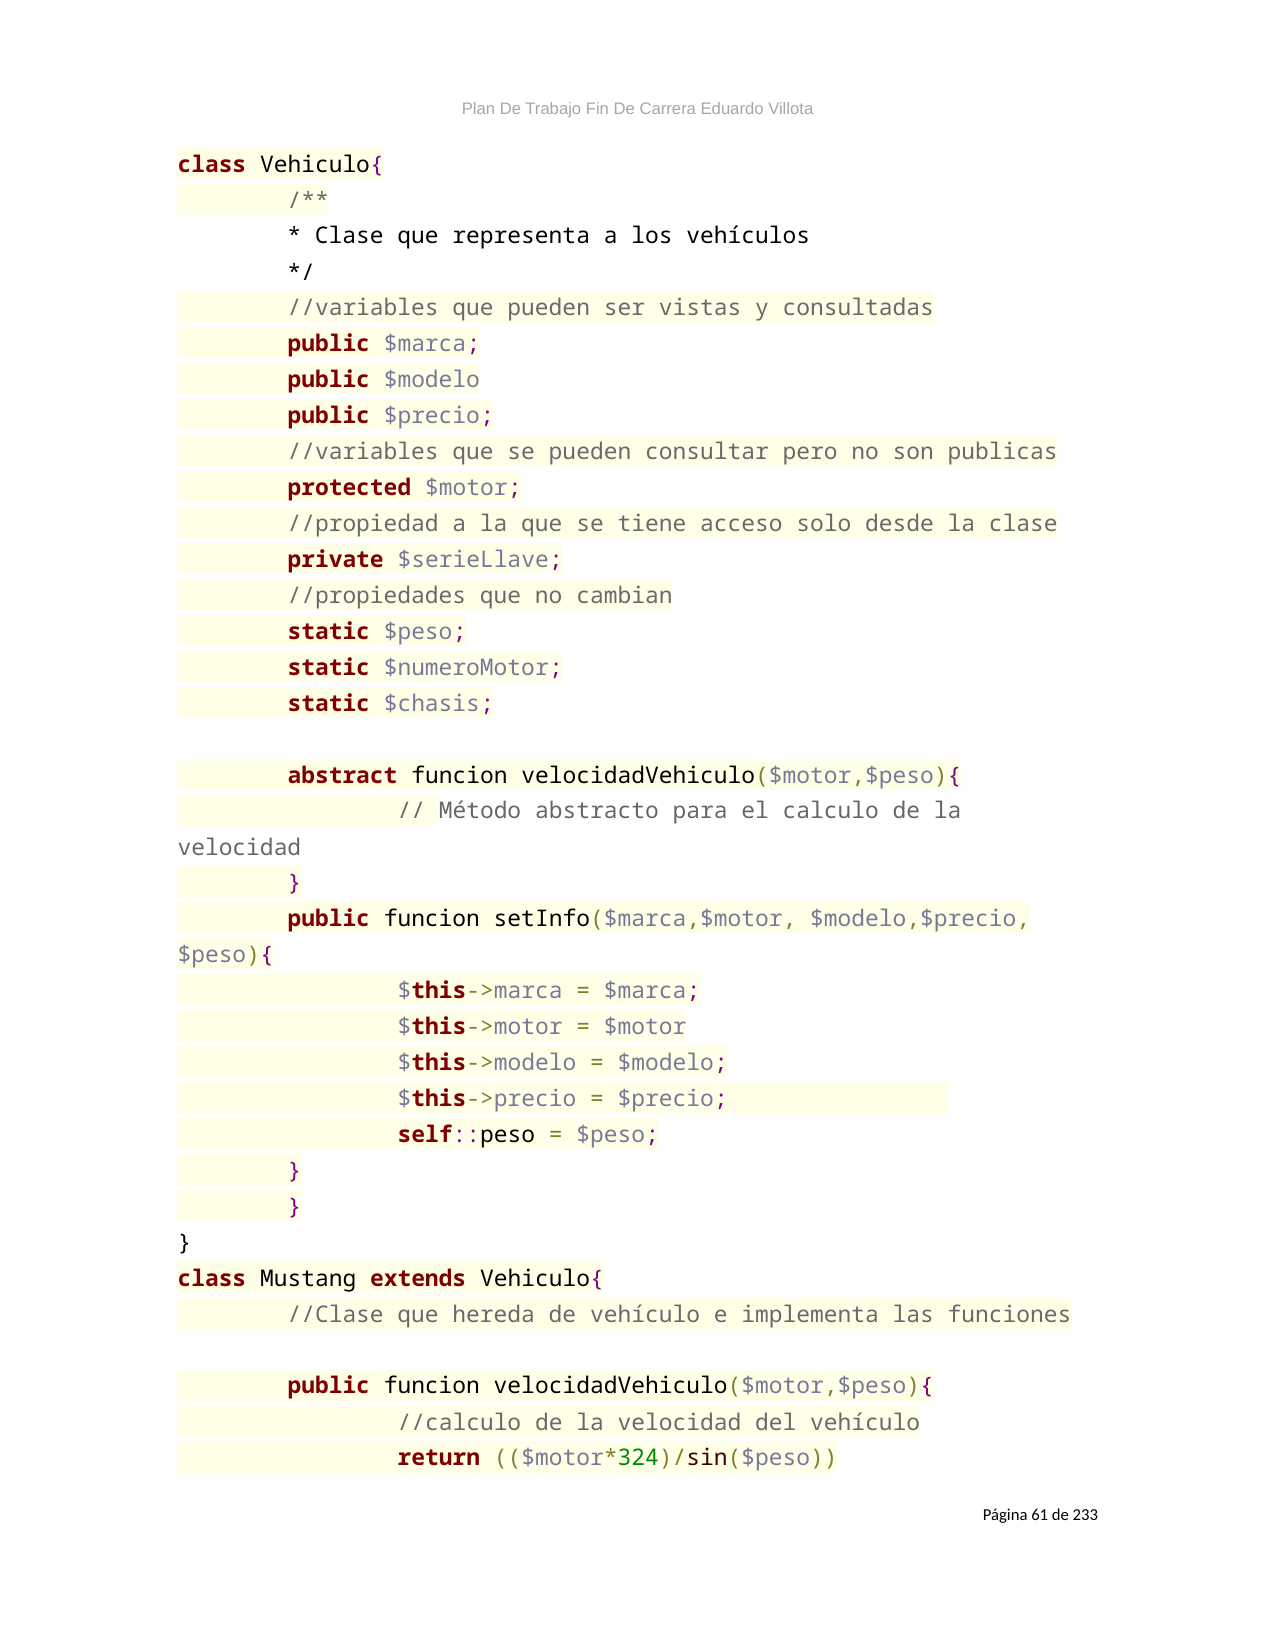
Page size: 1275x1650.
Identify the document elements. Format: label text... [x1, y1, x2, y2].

text } [177, 1190, 1098, 1221]
text * Clase que representa a los vehículos [177, 219, 1098, 251]
text } [177, 1154, 1098, 1185]
text class Mustang extends Vehiculo{ [177, 1262, 1098, 1293]
text $this->marca = $marca; [177, 974, 1098, 1005]
text $this->precio = $precio; [177, 1082, 1098, 1113]
text // Método abstracto para el calculo de la velocidad [177, 794, 1098, 862]
text return (($motor*324)/sin($peso)) [177, 1441, 1098, 1473]
text /** [177, 183, 1098, 215]
text public funcion velocidadVehiculo($motor,$peso){ [177, 1369, 1098, 1401]
text //calculo de la velocidad del vehículo [177, 1405, 1098, 1437]
text //Clase que hereda de vehículo e implementa las funciones [177, 1298, 1098, 1329]
text class Vehiculo{ [177, 148, 1098, 179]
text public funcion setInfo($marca,$motor, $modelo,$precio,$peso){ [177, 902, 1098, 969]
text $this->motor = $motor [177, 1010, 1098, 1041]
text abstract funcion velocidadVehiculo($motor,$peso){ [177, 758, 1098, 790]
text //variables que pueden ser vistas y consultadas [177, 291, 1098, 323]
text static $chasis; [177, 687, 1098, 718]
text static $peso; [177, 615, 1098, 646]
text //propiedad a la que se tiene acceso solo desde la clase [177, 507, 1098, 538]
text protected $motor; [177, 471, 1098, 502]
text public $precio; [177, 399, 1098, 430]
text } [177, 866, 1098, 898]
text self::peso = $peso; [177, 1118, 1098, 1149]
text static $numeroMotor; [177, 651, 1098, 682]
text public $marca; [177, 327, 1098, 358]
text $this->modelo = $modelo; [177, 1046, 1098, 1077]
text //propiedades que no cambian [177, 579, 1098, 610]
text */ [177, 255, 1098, 287]
text private $serieLlave; [177, 543, 1098, 574]
text //variables que se pueden consultar pero no son publicas [177, 435, 1098, 466]
text } [177, 1226, 1098, 1257]
text public $modelo [177, 363, 1098, 394]
